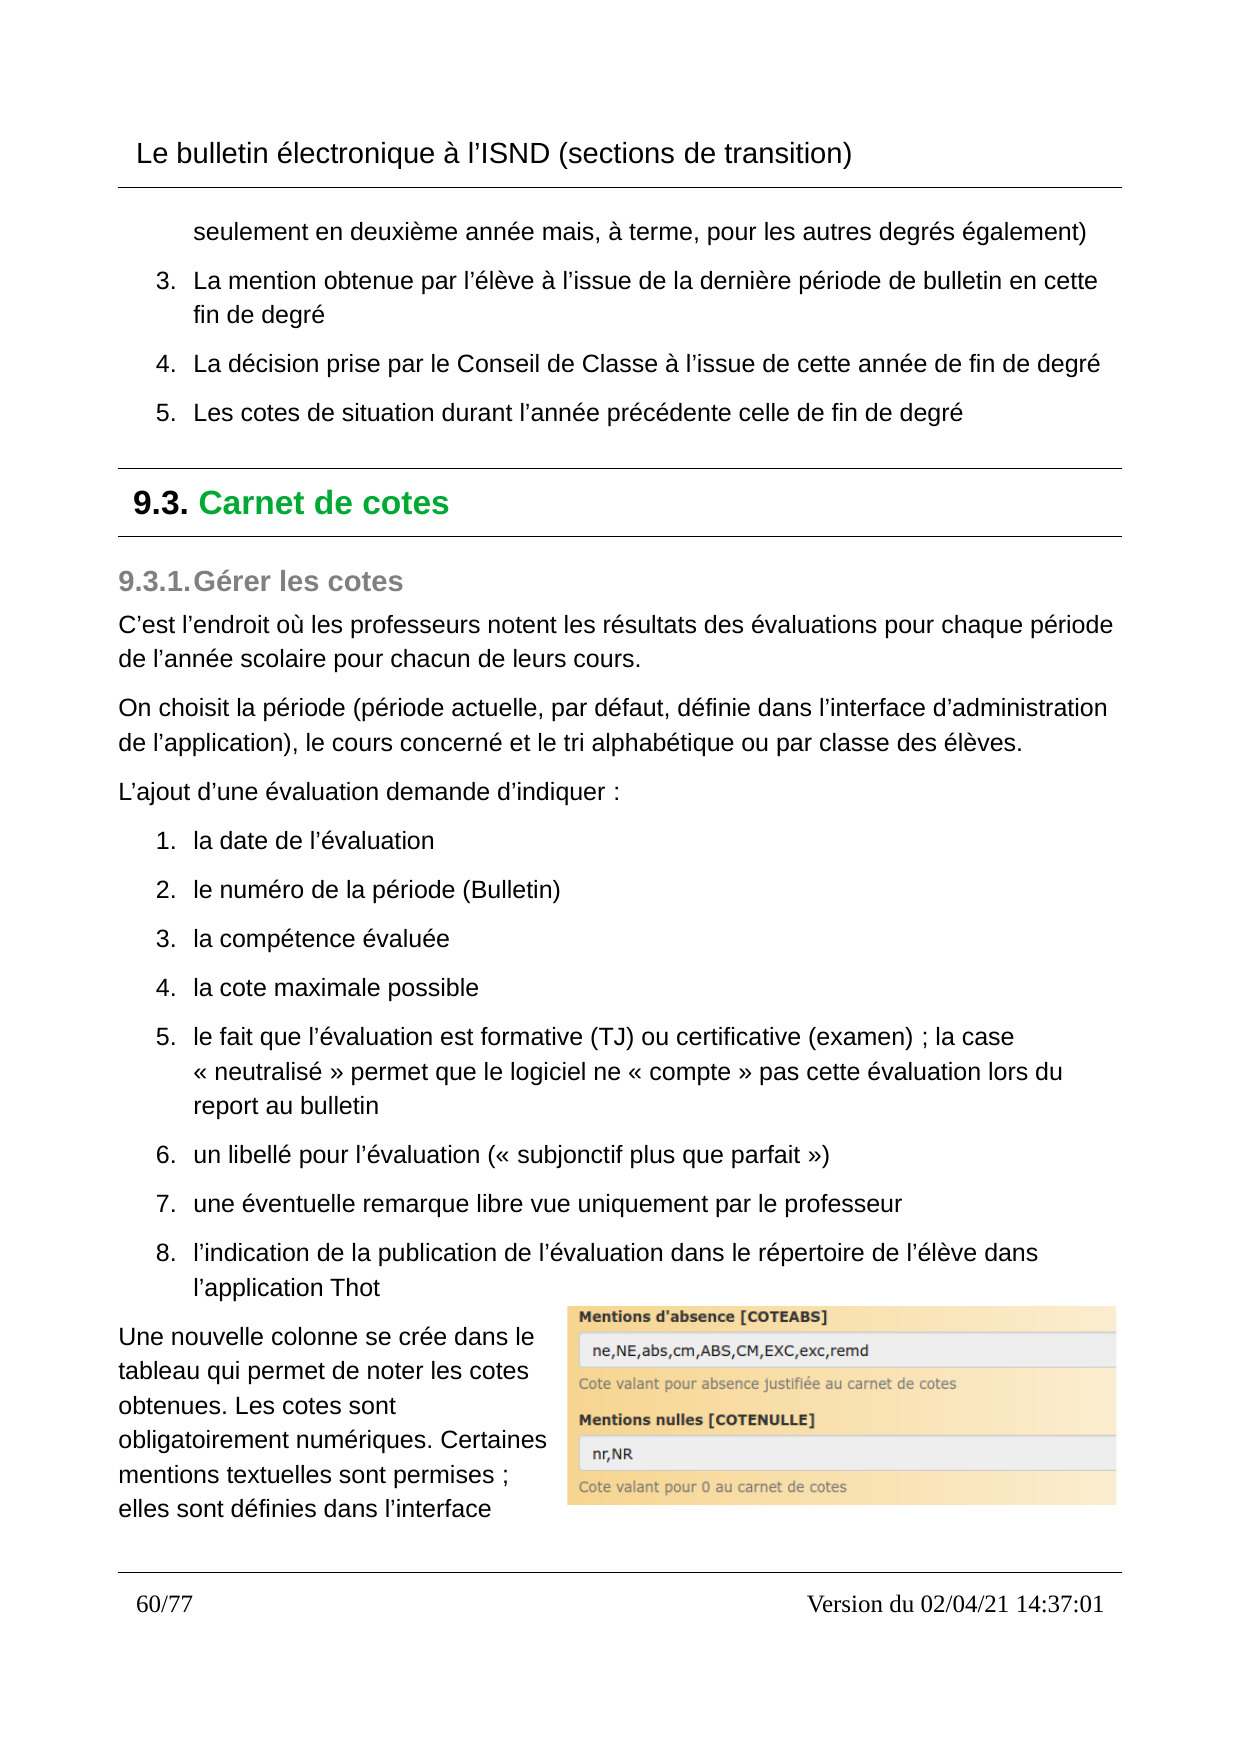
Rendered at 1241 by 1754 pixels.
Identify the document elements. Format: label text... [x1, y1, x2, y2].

list l’indication de la publication de l’évaluation dans le répertoire de l’élève dans l’application Thot [156, 1238, 1122, 1302]
text On choisit la période (période actuelle, par défaut, définie dans l’interface d’administration de l’application), le cours concerné et le tri alphabétique ou par classe des élèves. [118, 693, 1122, 757]
list un libellé pour l’évaluation (« subjonctif plus que parfait ») [156, 1140, 1122, 1169]
list la date de l’évaluation [156, 826, 1122, 855]
text C’est l’endroit où les professeurs notent les résultats des évaluations pour chaque période de l’année scolaire pour chacun de leurs cours. [118, 610, 1122, 673]
list le numéro de la période (Bulletin) [156, 875, 1122, 904]
list Les cotes de situation durant l’année précédente celle de fin de degré [156, 398, 1122, 427]
text L’ajout d’une évaluation demande d’indiquer : [118, 777, 1122, 806]
list le fait que l’évaluation est formative (TJ) ou certificative (examen) ; la case « neutralisé » permet que le logiciel ne « compte » pas cette évaluation lors du report au bulletin [156, 1022, 1122, 1120]
list la compétence évaluée [156, 924, 1122, 953]
list seulement en deuxième année mais, à terme, pour les autres degrés également) [156, 217, 1122, 245]
subtitle Gérer les cotes [118, 564, 1122, 597]
picture [567, 1306, 1117, 1505]
list La mention obtenue par l’élève à l’issue de la dernière période de bulletin en cette fin de degré [156, 266, 1122, 329]
list la cote maximale possible [156, 973, 1122, 1002]
list une éventuelle remarque libre vue uniquement par le professeur [156, 1189, 1122, 1218]
list La décision prise par le Conseil de Classe à l’issue de cette année de fin de degré [156, 349, 1122, 378]
subtitle Carnet de cotes [118, 469, 1122, 536]
text Une nouvelle colonne se crée dans le tableau qui permet de noter les cotes obtenues. Les cotes sont obligatoirement numériques. Certaines mentions textuelles sont permises ; elles sont définies dans l’interface [118, 1322, 1122, 1523]
